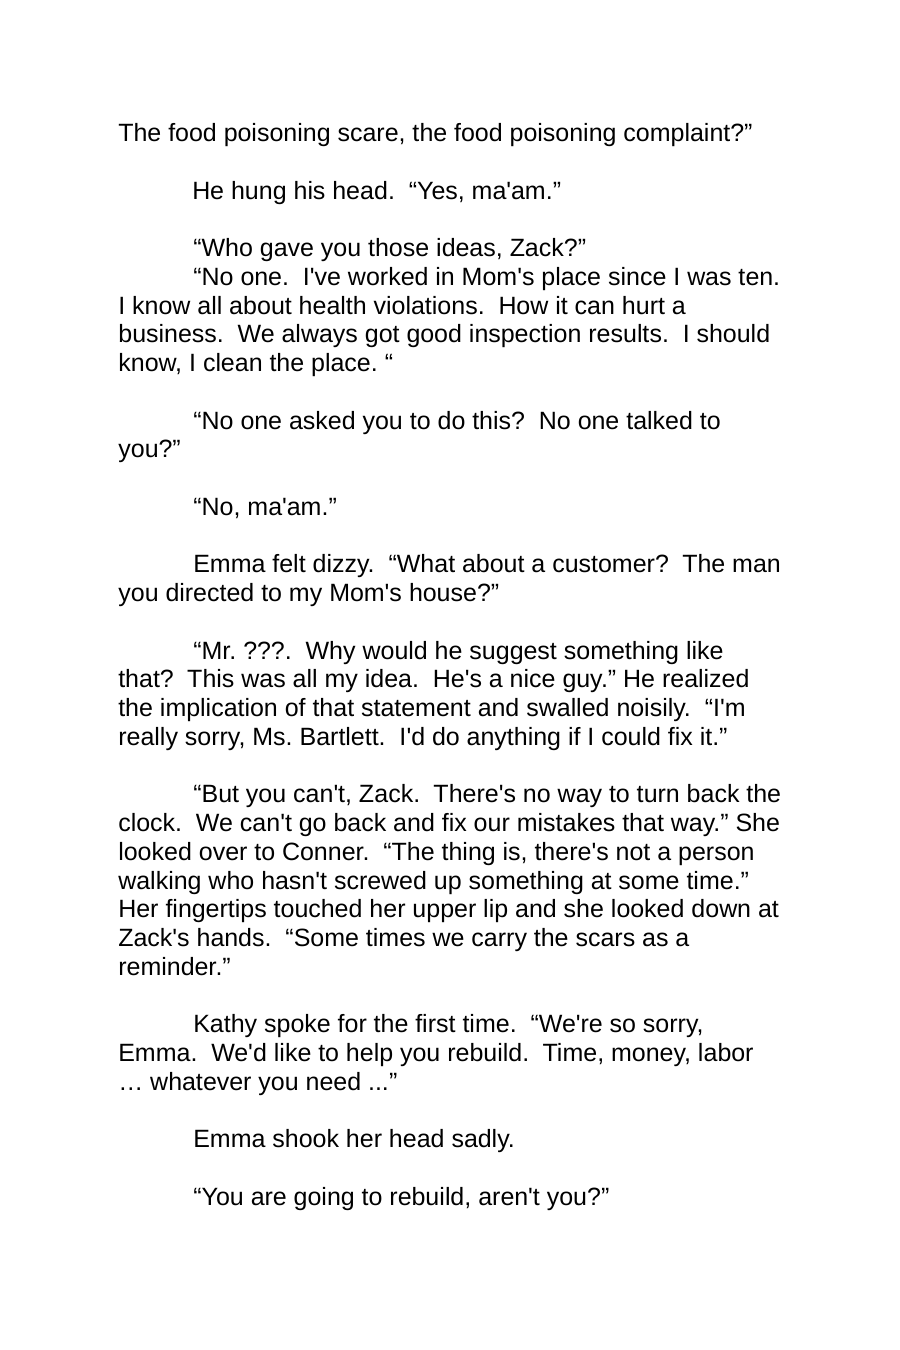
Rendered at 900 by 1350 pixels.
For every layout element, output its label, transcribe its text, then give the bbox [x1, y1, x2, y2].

text “You are going to rebuild, aren't you?” [118, 1182, 782, 1211]
text “No, ma'am.” [118, 492, 782, 521]
text “No one asked you to do this? No one talked to you?” [118, 406, 782, 463]
text He hung his head. “Yes, ma'am.” [118, 176, 782, 204]
text “No one. I've worked in Mom's place since I was ten. I know all about health violations. How it can hurt a business. We always got good inspection results. I should know, I clean the place. “ [118, 262, 782, 377]
text Emma shook her head sadly. [118, 1124, 782, 1153]
text “Who gave you those ideas, Zack?” [118, 233, 782, 262]
text Emma felt dizzy. “What about a customer? The man you directed to my Mom's house?” [118, 549, 782, 607]
text “Mr. ???. Why would he suggest something like that? This was all my idea. He's a nice guy.” He realized the implication of that statement and swalled noisily. “I'm really sorry, Ms. Bartlett. I'd do anything if I could fix it.” [118, 636, 782, 751]
text The food poisoning scare, the food poisoning complaint?” [118, 118, 782, 147]
text “But you can't, Zack. There's no way to turn back the clock. We can't go back and fix our mistakes that way.” She looked over to Conner. “The thing is, there's not a person walking who hasn't screwed up something at some time.” Her fingertips touched her upper lip and she looked down at Zack's hands. “Some times we carry the scars as a reminder.” [118, 779, 782, 981]
text Kathy spoke for the first time. “We're so sorry, Emma. We'd like to help you rebuild. Time, money, labor … whatever you need ...” [118, 1009, 782, 1096]
